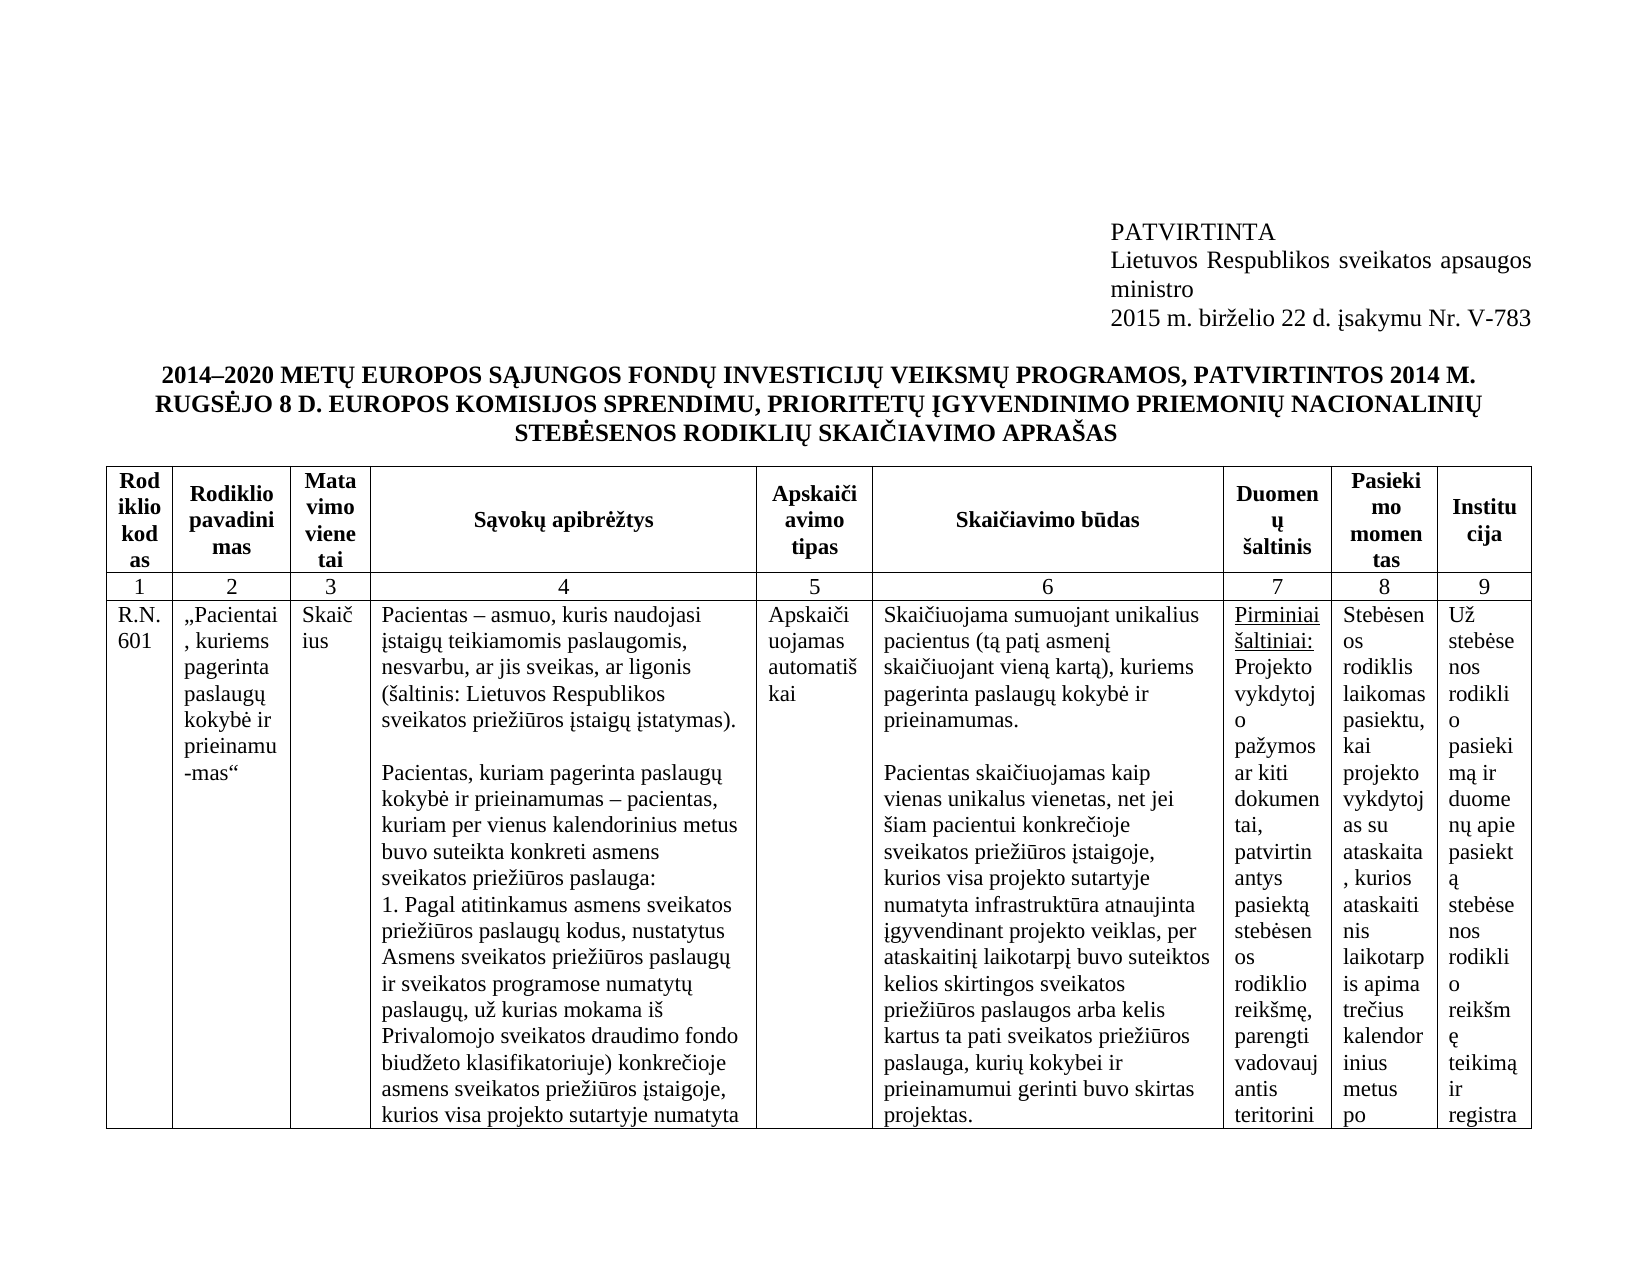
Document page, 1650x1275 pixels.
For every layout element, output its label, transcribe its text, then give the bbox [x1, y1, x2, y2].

table_cell 7 [1224, 573, 1331, 600]
text PATVIRTINTA [1110, 217, 1532, 245]
table_cell R.N.601 [107, 601, 172, 1128]
table_cell Skaičius [291, 601, 370, 1128]
table_cell Už stebėsenos rodiklio pasiekimą ir duomenų apie pasiektą stebėsenos rodiklio reikšmę teikimą ir registra [1438, 601, 1531, 1128]
table_header Matavimo vienetai [291, 467, 370, 572]
table_header Sąvokų apibrėžtys [371, 467, 756, 572]
table_cell 2 [173, 573, 290, 600]
table_header Pasiekimo momentas [1332, 467, 1437, 572]
text Lietuvos Respublikos sveikatos apsaugos ministro [1110, 245, 1532, 303]
table_header Rodiklio kodas [107, 467, 172, 572]
table_header Rodiklio pavadinimas [173, 467, 290, 572]
table_cell Pirminiai šaltiniai: Projekto vykdytojo pažymos ar kiti dokumentai, patvirtinantys pasiektą stebėsenos rodiklio reikšmę, parengti vadovaujantis teritorini [1224, 601, 1331, 1128]
table_cell 4 [371, 573, 756, 600]
table_cell Skaičiuojama sumuojant unikalius pacientus (tą patį asmenį skaičiuojant vieną kartą), kuriems pagerinta paslaugų kokybė ir prieinamumas. Pacientas skaičiuojamas kaip vienas unikalus vienetas, net jei šiam pacientui konkrečioje sveikatos priežiūros įstaigoje, kurios visa projekto sutartyje numatyta infrastruktūra atnaujinta įgyvendinant projekto veiklas, per ataskaitinį laikotarpį buvo suteiktos kelios skirtingos sveikatos priežiūros paslaugos arba kelis kartus ta pati sveikatos priežiūros paslauga, kurių kokybei ir prieinamumui gerinti buvo skirtas projektas. [873, 601, 1223, 1128]
table_cell Pacientas – asmuo, kuris naudojasi įstaigų teikiamomis paslaugomis, nesvarbu, ar jis sveikas, ar ligonis (šaltinis: Lietuvos Respublikos sveikatos priežiūros įstaigų įstatymas). Pacientas, kuriam pagerinta paslaugų kokybė ir prieinamumas – pacientas, kuriam per vienus kalendorinius metus buvo suteikta konkreti asmens sveikatos priežiūros paslauga: 1. Pagal atitinkamus asmens sveikatos priežiūros paslaugų kodus, nustatytus Asmens sveikatos priežiūros paslaugų ir sveikatos programose numatytų paslaugų, už kurias mokama iš Privalomojo sveikatos draudimo fondo biudžeto klasifikatoriuje) konkrečioje asmens sveikatos priežiūros įstaigoje, kurios visa projekto sutartyje numatyta [371, 601, 756, 1128]
table_cell Apskaičiuojamas automatiškai [757, 601, 872, 1128]
table_cell 9 [1438, 573, 1531, 600]
table_header Institucija [1438, 467, 1531, 572]
table_cell 8 [1332, 573, 1437, 600]
table_cell 6 [873, 573, 1223, 600]
table_cell 1 [107, 573, 172, 600]
table_cell „Pacientai, kuriems pagerinta paslaugų kokybė ir prieinamu-mas“ [173, 601, 290, 1128]
table_cell 3 [291, 573, 370, 600]
table_header Duomenų šaltinis [1224, 467, 1331, 572]
text 2014–2020 METŲ EUROPOS SĄJUNGOS FONDŲ INVESTICIJŲ VEIKSMŲ PROGRAMOS, PATVIRTINTOS 2014 M. RUGSĖJO 8 D. EUROPOS KOMISIJOS SPRENDIMU, PRIORITETŲ ĮGYVENDINIMO PRIEMONIŲ NACIONALINIŲ STEBĖSENOS RODIKLIŲ SKAIČIAVIMO APRAŠAS [106, 360, 1532, 447]
table_cell 5 [757, 573, 872, 600]
table_header Apskaičiavimo tipas [757, 467, 872, 572]
text 2015 m. birželio 22 d. įsakymu Nr. V-783 [975, 303, 1532, 332]
table_header Skaičiavimo būdas [873, 467, 1223, 572]
table_cell Stebėsenos rodiklis laikomas pasiektu, kai projekto vykdytojas su ataskaita, kurios ataskaitinis laikotarpis apima trečius kalendorinius metus po [1332, 601, 1437, 1128]
